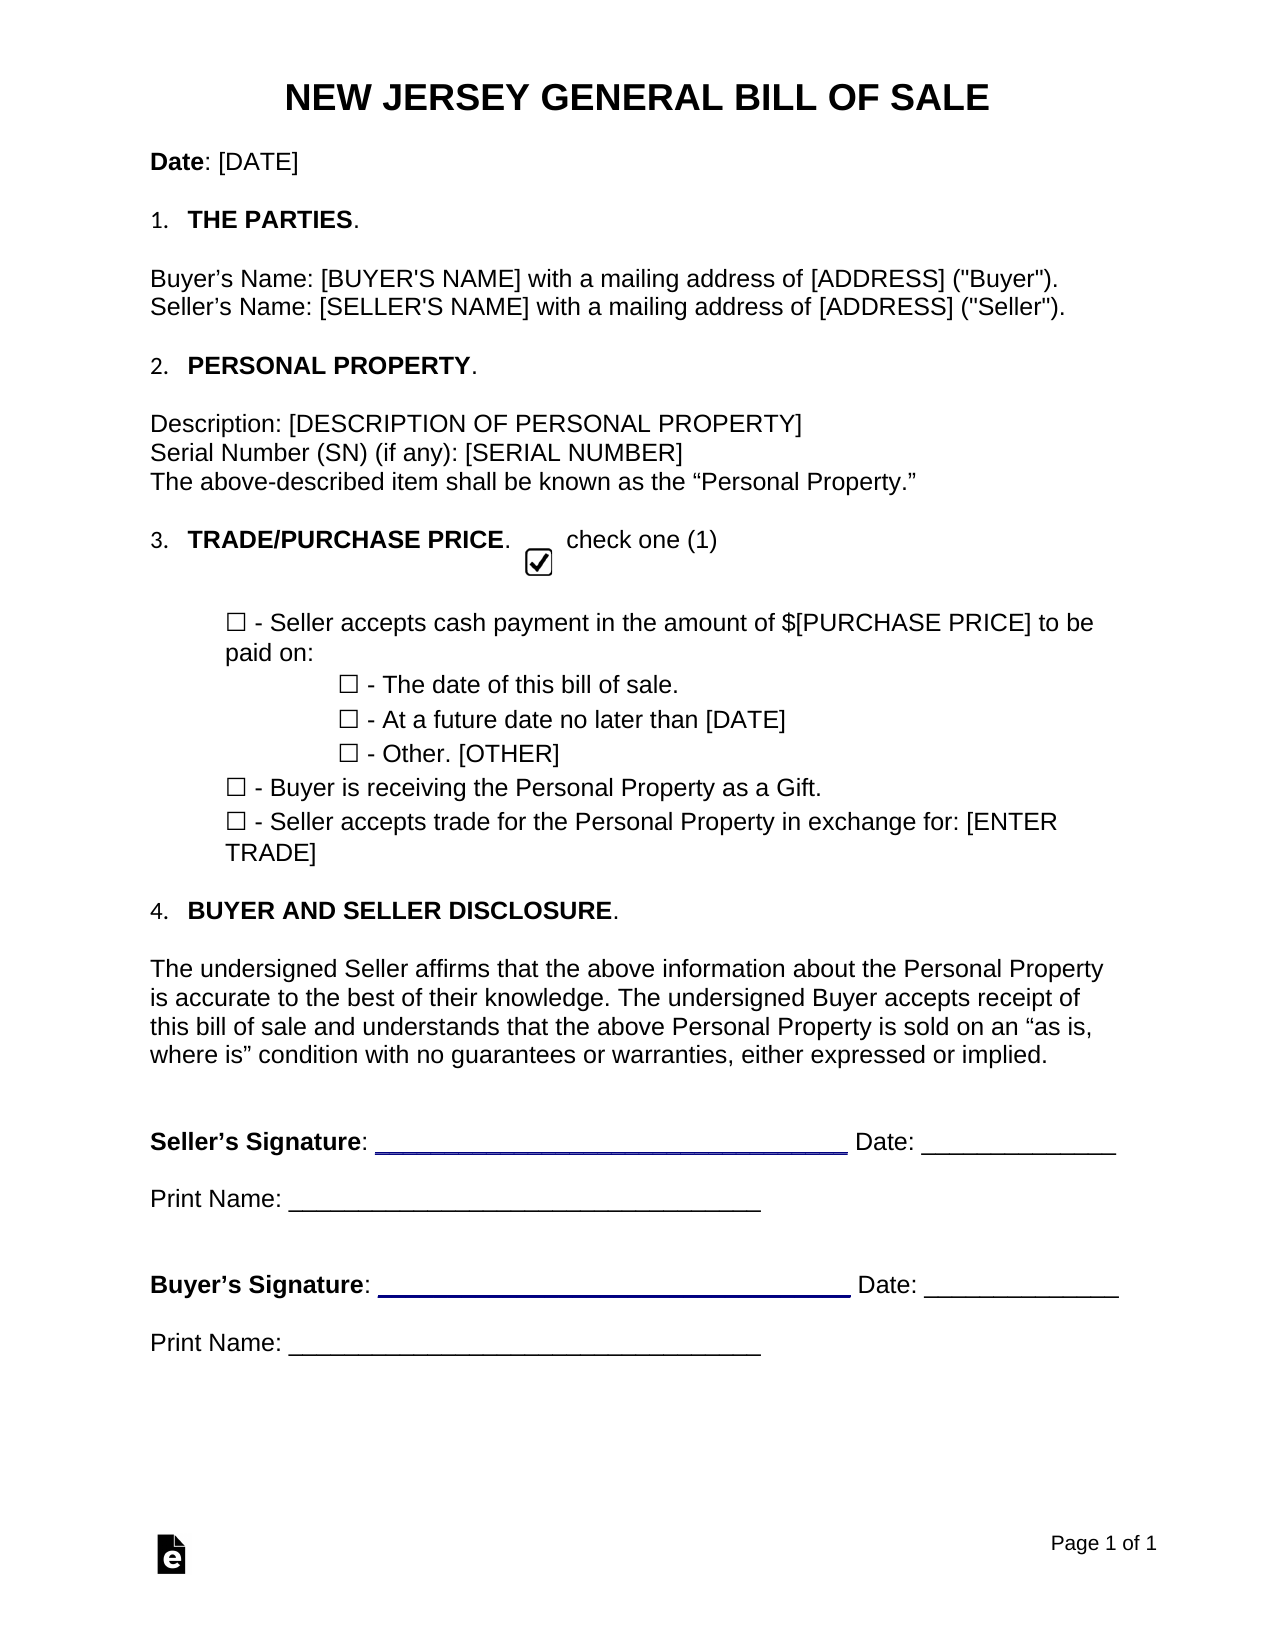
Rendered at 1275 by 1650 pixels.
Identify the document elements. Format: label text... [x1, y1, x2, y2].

text Serial Number (SN) (if any): [SERIAL NUMBER] [150, 438, 1125, 467]
text Buyer’s Signature: __________________________________ Date: ______________ [150, 1271, 1125, 1299]
text NEW JERSEY GENERAL BILL OF SALE [150, 75, 1125, 118]
text ☐ - Seller accepts cash payment in the amount of $[PURCHASE PRICE] to be paid on: [225, 604, 1125, 667]
text ☐ - At a future date no later than [DATE] [337, 701, 1125, 735]
text Seller’s Signature: __________________________________ Date: ______________ [150, 1127, 1125, 1156]
list Buyer’s Name: [BUYER'S NAME] with a mailing address of [ADDRESS] ("Buyer"). [150, 264, 1125, 292]
text The above-described item shall be known as the “Personal Property.” [150, 467, 1125, 495]
text ☐ - Other. [OTHER] [337, 735, 1125, 769]
list BUYER AND SELLER DISCLOSURE. [150, 895, 1125, 926]
text Print Name: __________________________________ [150, 1328, 1125, 1357]
text ☐ - Buyer is receiving the Personal Property as a Gift. [225, 769, 1125, 803]
list Seller’s Name: [SELLER'S NAME] with a mailing address of [ADDRESS] ("Seller"). [150, 292, 1125, 321]
text Print Name: __________________________________ [150, 1184, 1125, 1213]
list TRADE/PURCHASE PRICE. check one (1) [150, 524, 1125, 576]
list THE PARTIES. [150, 204, 1125, 235]
text ☐ - Seller accepts trade for the Personal Property in exchange for: [ENTER TRADE] [225, 803, 1125, 866]
list PERSONAL PROPERTY. [150, 350, 1125, 380]
text Date: [DATE] [150, 147, 1125, 176]
text The undersigned Seller affirms that the above information about the Personal Property is accurate to the best of their knowledge. The undersigned Buyer accepts receipt of this bill of sale and understands that the above Personal Property is sold on an “as is, where is” condition with no guarantees or warranties, either expressed or implied. [150, 954, 1125, 1069]
text ☐ - The date of this bill of sale. [337, 667, 1125, 701]
text Description: [DESCRIPTION OF PERSONAL PROPERTY] [150, 409, 1125, 438]
